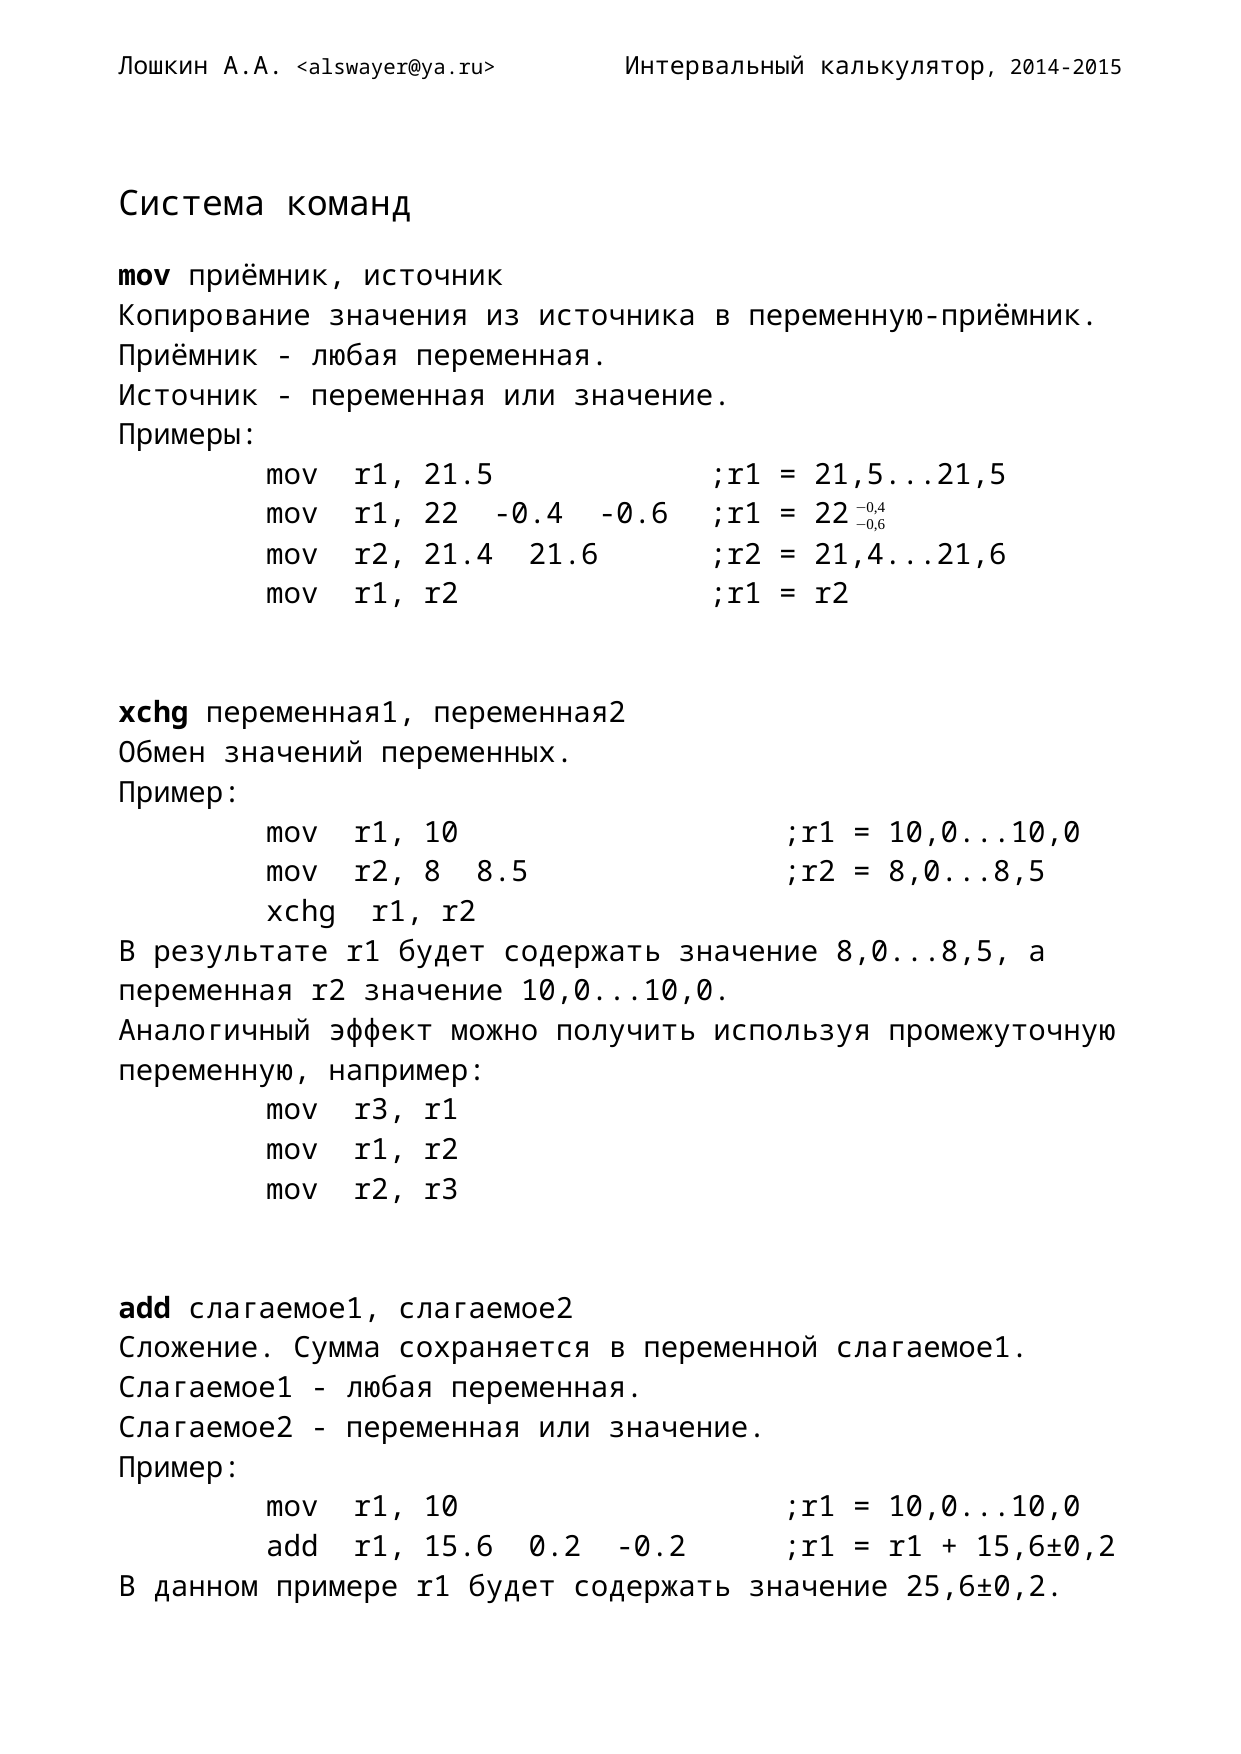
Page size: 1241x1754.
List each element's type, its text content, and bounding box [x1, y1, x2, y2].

text mov приёмник, источник [118, 255, 1122, 294]
text Пример: [118, 1446, 1122, 1486]
text mov r1, 10 ;r1 = 10,0...10,0 [118, 1486, 1122, 1525]
text В результате r1 будет содержать значение 8,0...8,5, а переменная r2 значение 10,0...10,0. [118, 930, 1122, 1009]
text xchg переменная1, переменная2 [118, 692, 1122, 731]
text mov r2, 21.4 21.6 ;r2 = 21,4...21,6 [118, 533, 1122, 573]
text Копирование значения из источника в переменную-приёмник. [118, 294, 1122, 334]
text Источник - переменная или значение. [118, 374, 1122, 413]
text add слагаемое1, слагаемое2 [118, 1287, 1122, 1327]
subtitle Система команд [118, 177, 1122, 225]
text mov r1, r2 [118, 1128, 1122, 1168]
text Слагаемое1 - любая переменная. [118, 1366, 1122, 1406]
text В данном примере r1 будет содержать значение 25,6±0,2. [118, 1565, 1122, 1604]
text Примеры: [118, 413, 1122, 453]
text mov r3, r1 [118, 1089, 1122, 1128]
text xchg r1, r2 [118, 890, 1122, 930]
text add r1, 15.6 0.2 -0.2 ;r1 = r1 + 15,6±0,2 [118, 1525, 1122, 1565]
text Приёмник - любая переменная. [118, 334, 1122, 374]
text Пример: [118, 771, 1122, 811]
text mov r1, 10 ;r1 = 10,0...10,0 [118, 811, 1122, 851]
text mov r1, r2 ;r1 = r2 [118, 573, 1122, 612]
text mov r1, 22 -0.4 -0.6 ;r1 = 22 [118, 493, 1122, 533]
text Сложение. Сумма сохраняется в переменной слагаемое1. [118, 1327, 1122, 1366]
text Слагаемое2 - переменная или значение. [118, 1406, 1122, 1446]
text mov r1, 21.5 ;r1 = 21,5...21,5 [118, 453, 1122, 493]
text Аналогичный эффект можно получить используя промежуточную переменную, например: [118, 1009, 1122, 1089]
text Обмен значений переменных. [118, 731, 1122, 771]
text mov r2, 8 8.5 ;r2 = 8,0...8,5 [118, 851, 1122, 890]
text mov r2, r3 [118, 1168, 1122, 1208]
